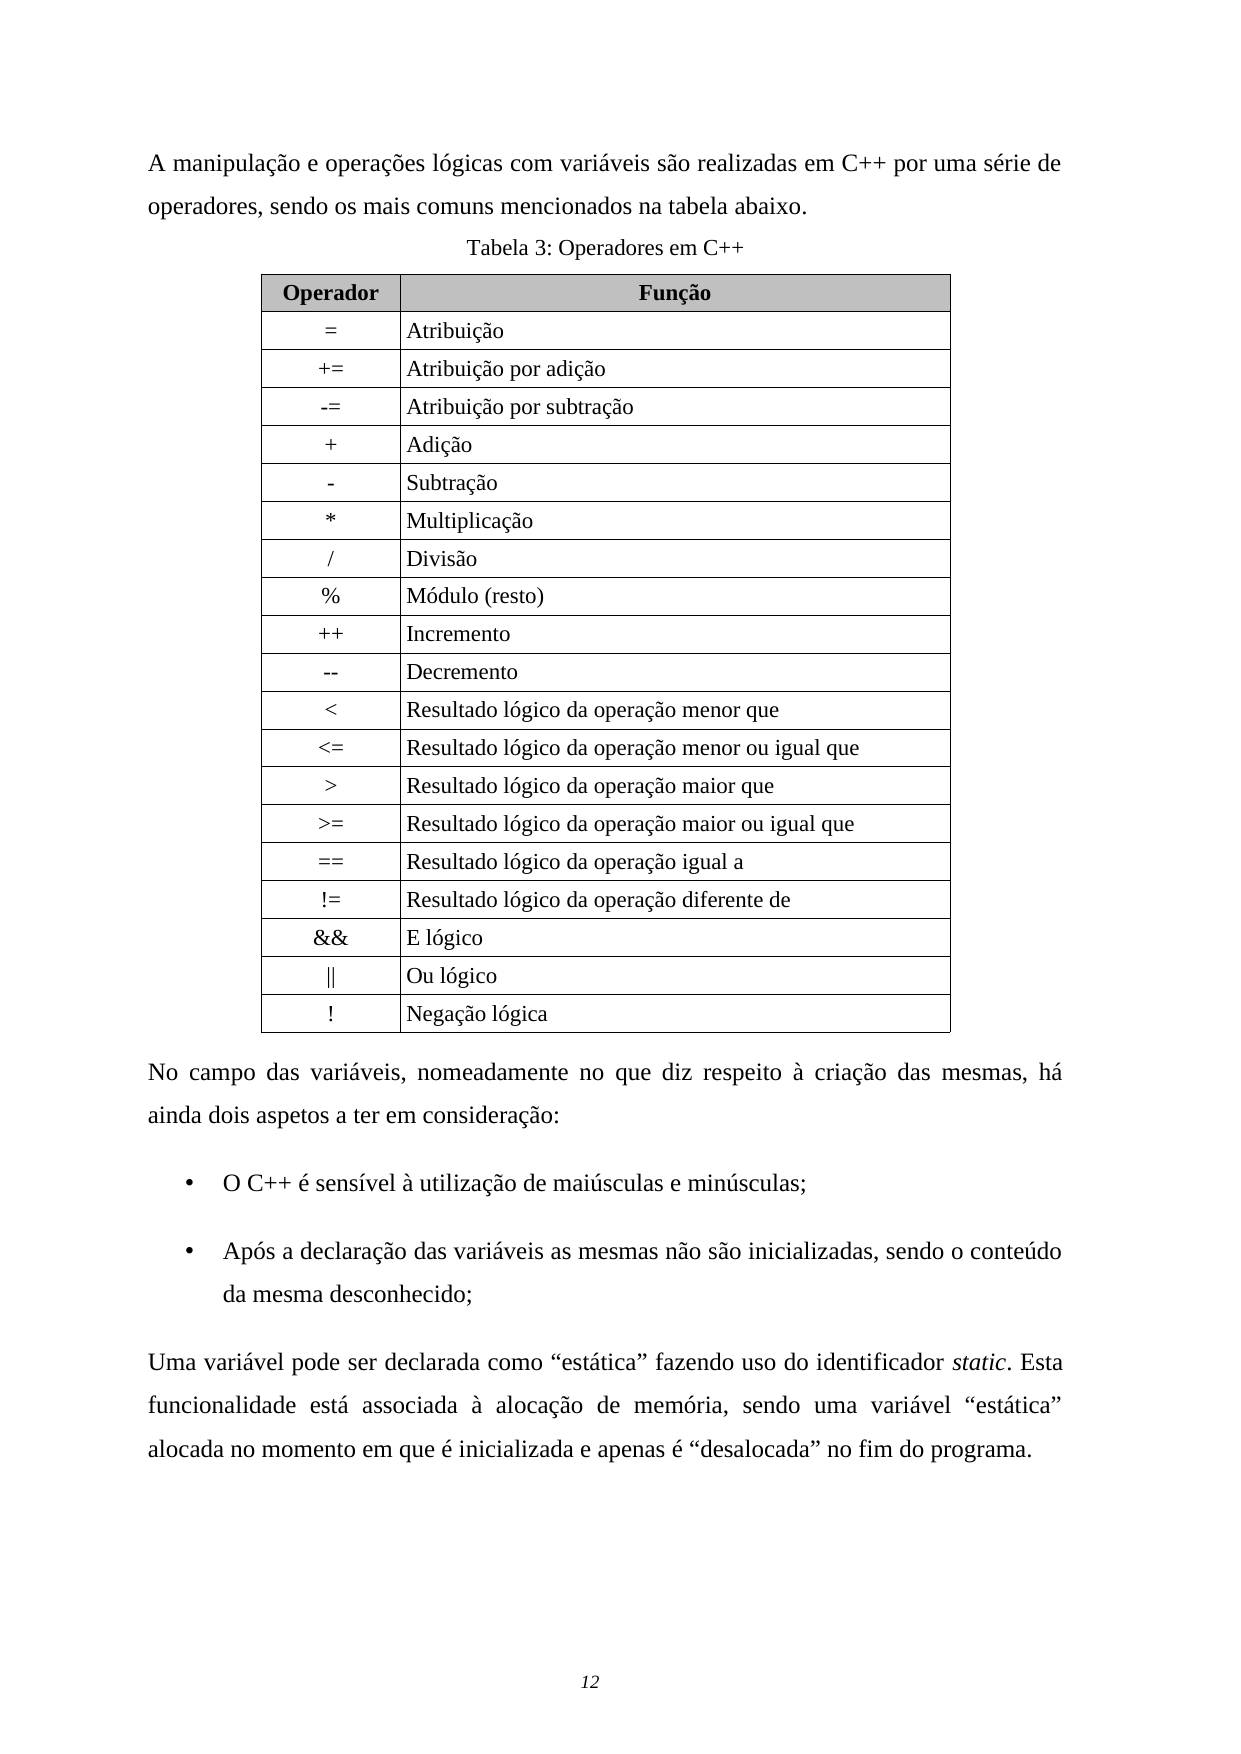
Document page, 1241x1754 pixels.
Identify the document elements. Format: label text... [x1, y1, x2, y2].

table_cell Ou lógico [401, 957, 950, 994]
table_cell Resultado lógico da operação diferente de [401, 881, 950, 918]
table_cell < [262, 692, 400, 728]
table_cell -= [262, 388, 400, 425]
table_header Operador [262, 275, 400, 311]
table_cell Negação lógica [401, 995, 950, 1032]
table_cell Resultado lógico da operação maior que [401, 767, 950, 804]
table_cell Decremento [401, 654, 950, 691]
table_cell ! [262, 995, 400, 1032]
table_cell Atribuição [401, 312, 950, 349]
table_cell Subtração [401, 464, 950, 501]
table_cell - [262, 464, 400, 501]
table_cell -- [262, 654, 400, 691]
text No campo das variáveis, nomeadamente no que diz respeito à criação das mesmas, há ainda dois aspetos a ter em consideração: [148, 1057, 1063, 1129]
list Após a declaração das variáveis as mesmas não são inicializadas, sendo o conteúdo da mesma desconhecido; [185, 1236, 1063, 1308]
table_cell Resultado lógico da operação igual a [401, 843, 950, 880]
table_cell && [262, 919, 400, 956]
text Uma variável pode ser declarada como “estática” fazendo uso do identificador static. Esta funcionalidade está associada à alocação de memória, sendo uma variável “estática” alocada no momento em que é inicializada e apenas é “desalocada” no fim do programa. [148, 1347, 1063, 1462]
table_cell % [262, 578, 400, 615]
table_cell Divisão [401, 540, 950, 577]
text A manipulação e operações lógicas com variáveis são realizadas em C++ por uma série de operadores, sendo os mais comuns mencionados na tabela abaixo. [148, 148, 1063, 219]
table_cell >= [262, 805, 400, 842]
table_cell Módulo (resto) [401, 578, 950, 615]
table_cell = [262, 312, 400, 349]
table_cell Atribuição por adição [401, 350, 950, 387]
table_header Função [401, 275, 950, 311]
table_cell + [262, 426, 400, 463]
table_cell Multiplicação [401, 502, 950, 539]
table_cell Incremento [401, 616, 950, 653]
table_cell Resultado lógico da operação menor que [401, 692, 950, 728]
table_cell ++ [262, 616, 400, 653]
table_cell Resultado lógico da operação maior ou igual que [401, 805, 950, 842]
table_cell == [262, 843, 400, 880]
table_cell / [262, 540, 400, 577]
table_cell != [262, 881, 400, 918]
table_cell Resultado lógico da operação menor ou igual que [401, 730, 950, 766]
list O C++ é sensível à utilização de maiúsculas e minúsculas; [185, 1168, 1063, 1197]
text Tabela 3: Operadores em C++ [148, 234, 1063, 260]
table_cell E lógico [401, 919, 950, 956]
table_cell <= [262, 730, 400, 766]
table_cell || [262, 957, 400, 994]
table_cell += [262, 350, 400, 387]
table_cell > [262, 767, 400, 804]
table_cell Atribuição por subtração [401, 388, 950, 425]
table_cell * [262, 502, 400, 539]
table_cell Adição [401, 426, 950, 463]
